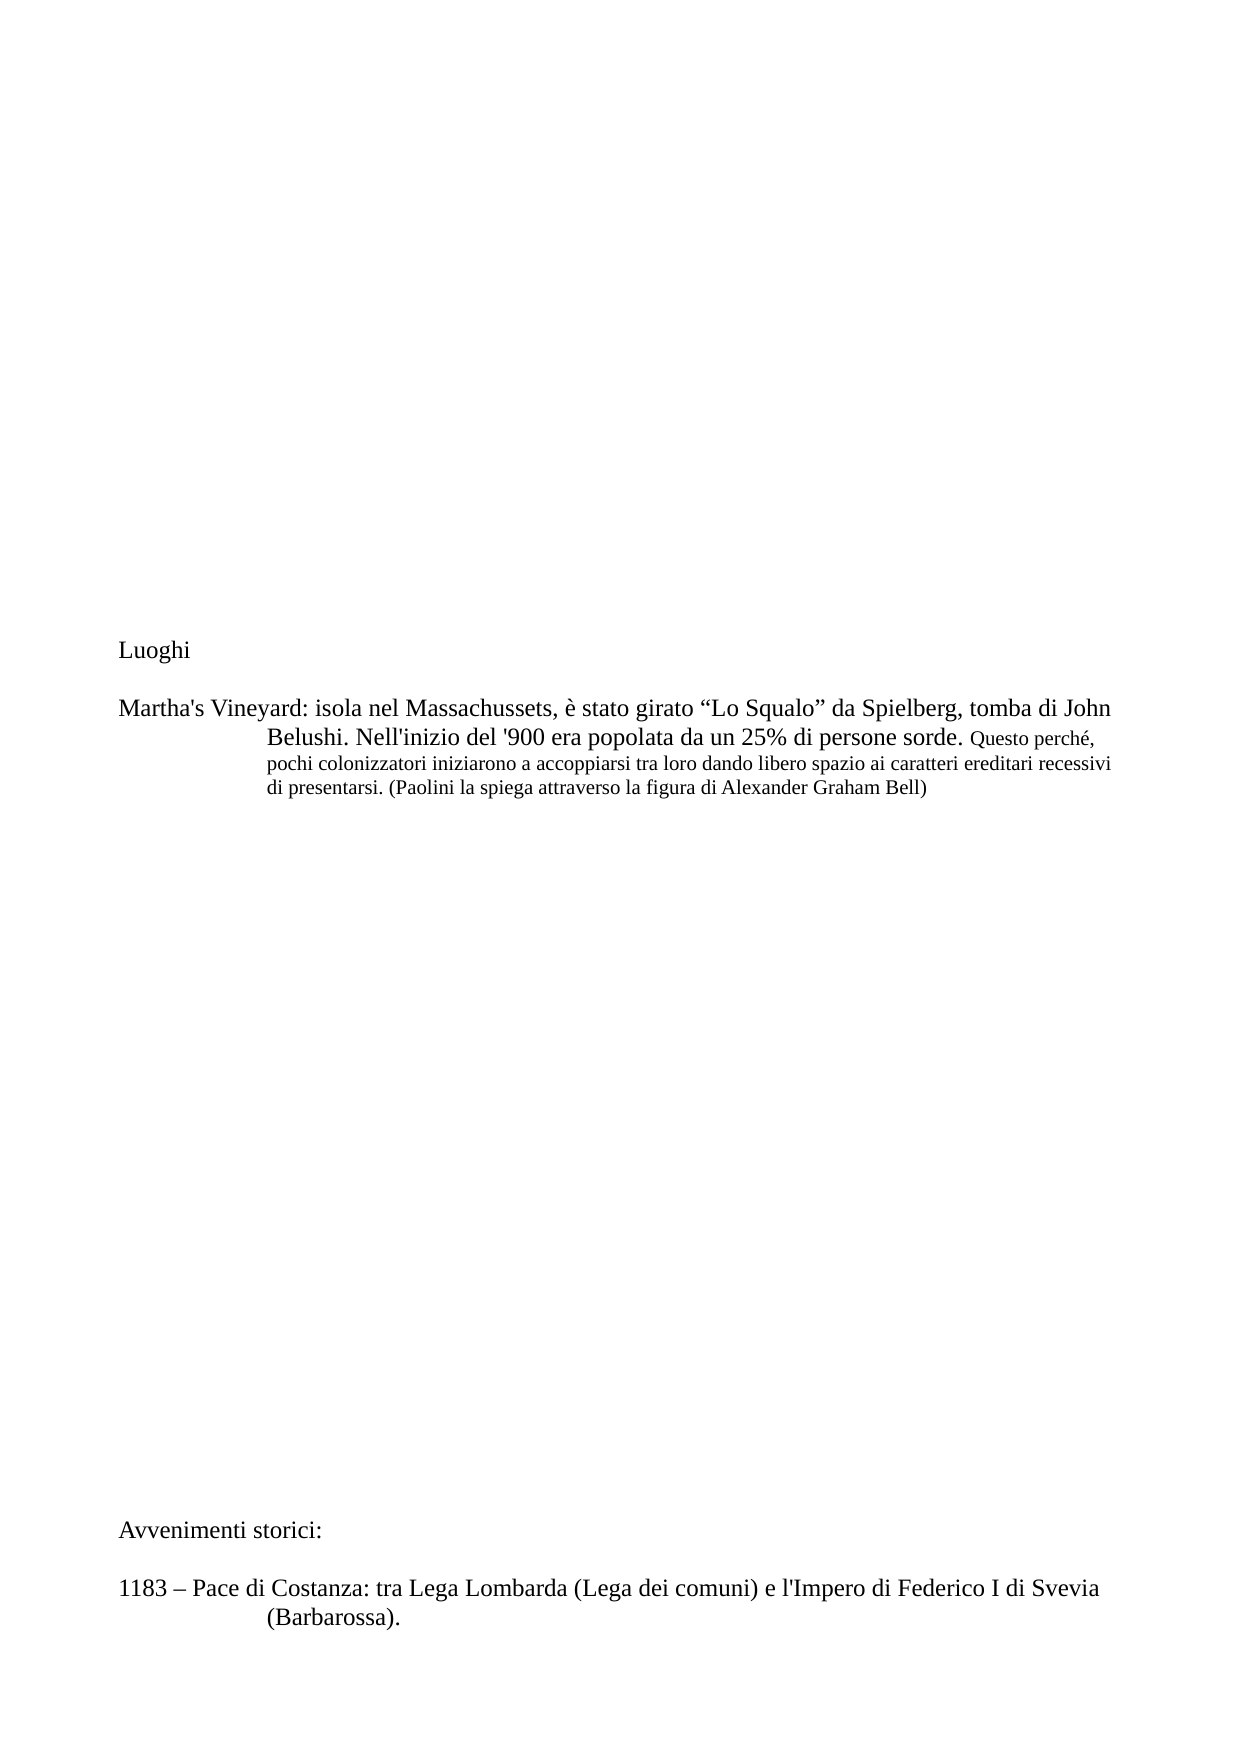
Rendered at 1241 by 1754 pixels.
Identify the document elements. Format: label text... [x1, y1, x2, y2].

text 1183 – Pace di Costanza: tra Lega Lombarda (Lega dei comuni) e l'Impero di Federico I di Svevia (Barbarossa). [118, 1573, 1122, 1630]
text Avvenimenti storici: [118, 1515, 1122, 1544]
text Martha's Vineyard: isola nel Massachussets, è stato girato “Lo Squalo” da Spielberg, tomba di John Belushi. Nell'inizio del '900 era popolata da un 25% di persone sorde. Questo perché, pochi colonizzatori iniziarono a accoppiarsi tra loro dando libero spazio ai caratteri ereditari recessivi di presentarsi. (Paolini la spiega attraverso la figura di Alexander Graham Bell) [118, 693, 1122, 799]
text Luoghi [118, 636, 1122, 664]
